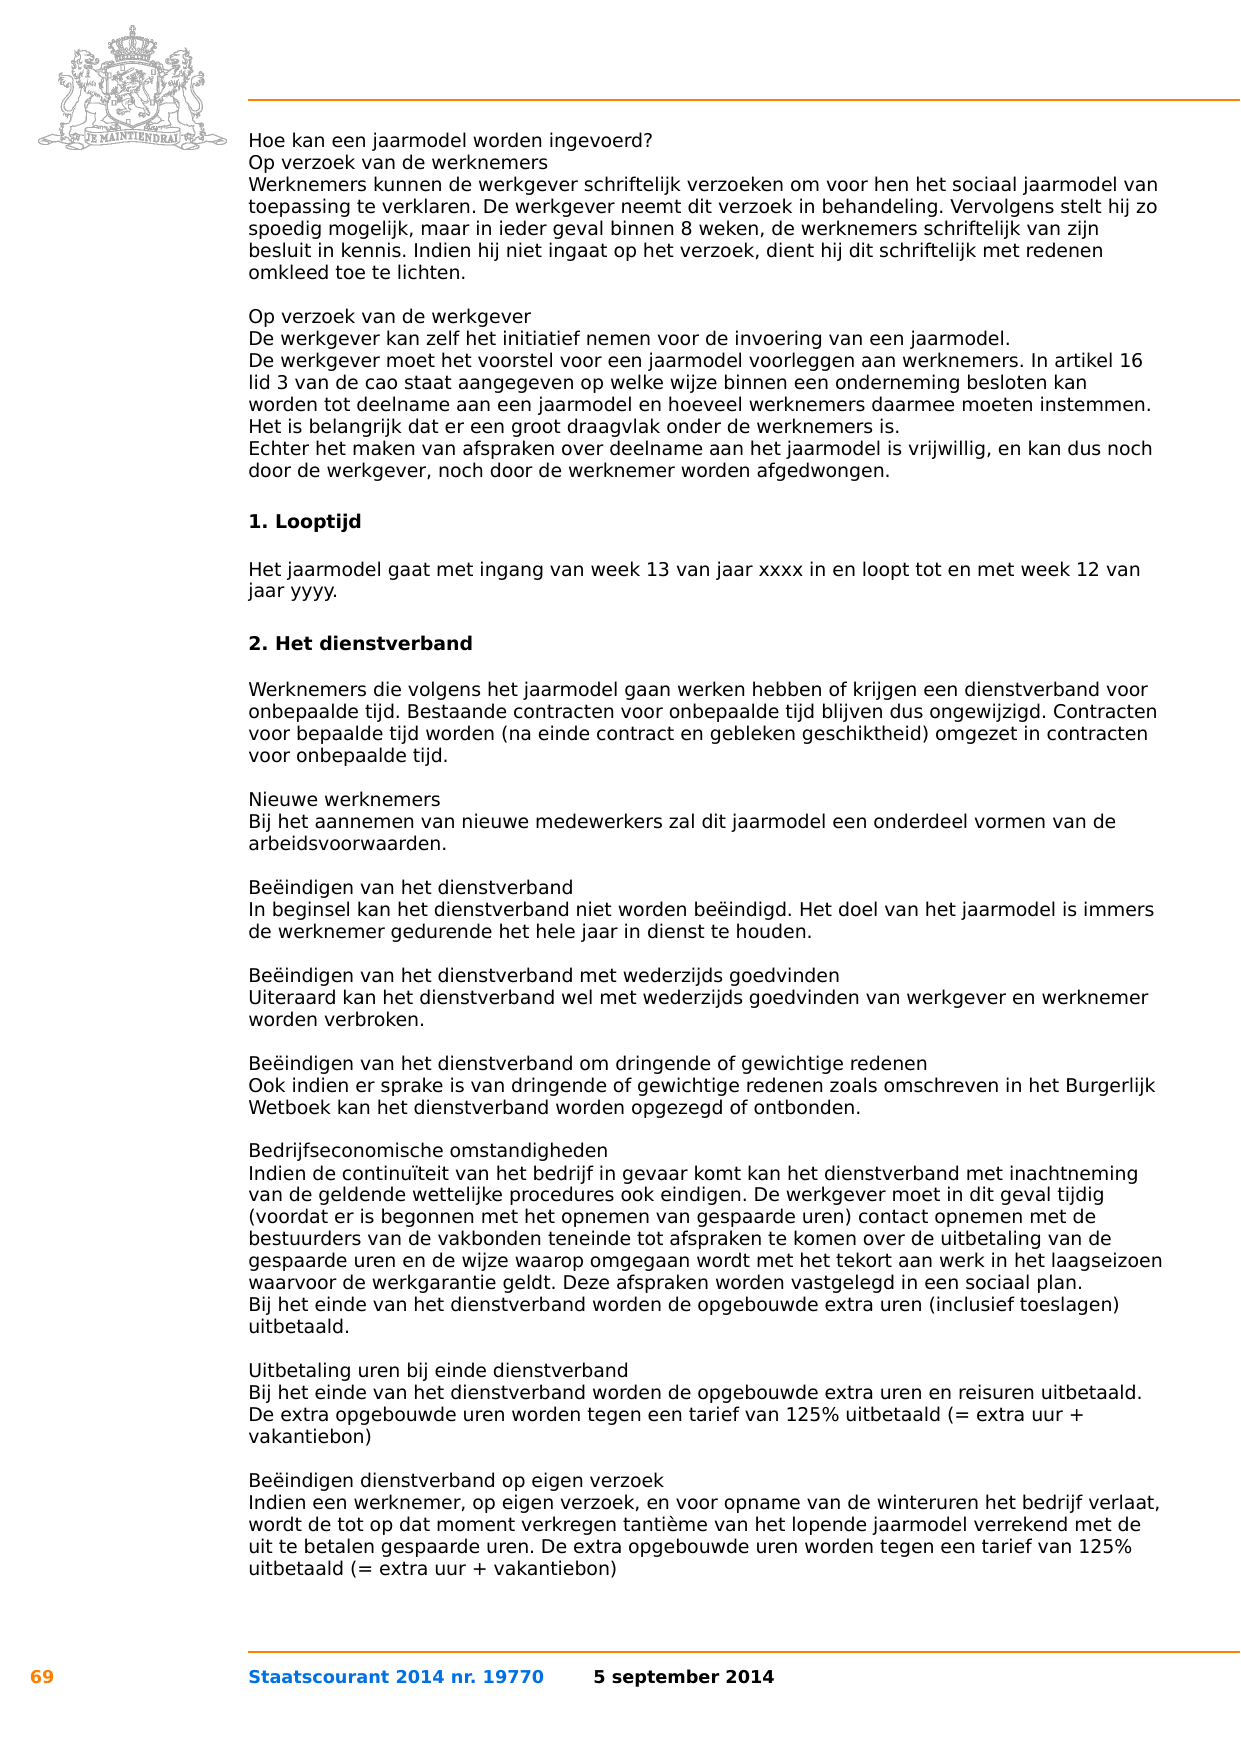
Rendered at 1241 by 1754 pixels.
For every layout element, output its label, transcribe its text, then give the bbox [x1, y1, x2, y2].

text Beëindigen van het dienstverband [248, 877, 1163, 899]
text Nieuwe werknemers [248, 789, 1163, 811]
text Beëindigen van het dienstverband om dringende of gewichtige redenen [248, 1053, 1163, 1074]
text Bij het aannemen van nieuwe medewerkers zal dit jaarmodel een onderdeel vormen van de arbeidsvoorwaarden. [248, 811, 1163, 855]
text Bij het einde van het dienstverband worden de opgebouwde extra uren en reisuren uitbetaald. De extra opgebouwde uren worden tegen een tarief van 125% uitbetaald (= extra uur + vakantiebon) [248, 1382, 1163, 1448]
text In beginsel kan het dienstverband niet worden beëindigd. Het doel van het jaarmodel is immers de werknemer gedurende het hele jaar in dienst te houden. [248, 899, 1163, 943]
text Werknemers kunnen de werkgever schriftelijk verzoeken om voor hen het sociaal jaarmodel van toepassing te verklaren. De werkgever neemt dit verzoek in behandeling. Vervolgens stelt hij zo spoedig mogelijk, maar in ieder geval binnen 8 weken, de werknemers schriftelijk van zijn besluit in kennis. Indien hij niet ingaat op het verzoek, dient hij dit schriftelijk met redenen omkleed toe te lichten. [248, 174, 1163, 284]
text Op verzoek van de werknemers [248, 152, 1163, 174]
text Uiteraard kan het dienstverband wel met wederzijds goedvinden van werkgever en werknemer worden verbroken. [248, 987, 1163, 1031]
text Echter het maken van afspraken over deelname aan het jaarmodel is vrijwillig, en kan dus noch door de werkgever, noch door de werknemer worden afgedwongen. [248, 437, 1163, 481]
subtitle 1. Looptijd [248, 511, 1163, 533]
text Beëindigen van het dienstverband met wederzijds goedvinden [248, 965, 1163, 987]
text De werkgever moet het voorstel voor een jaarmodel voorleggen aan werknemers. In artikel 16 lid 3 van de cao staat aangegeven op welke wijze binnen een onderneming besloten kan worden tot deelname aan een jaarmodel en hoeveel werknemers daarmee moeten instemmen. Het is belangrijk dat er een groot draagvlak onder de werknemers is. [248, 349, 1163, 437]
text Hoe kan een jaarmodel worden ingevoerd? [248, 130, 1163, 152]
text Indien de continuïteit van het bedrijf in gevaar komt kan het dienstverband met inachtneming van de geldende wettelijke procedures ook eindigen. De werkgever moet in dit geval tijdig (voordat er is begonnen met het opnemen van gespaarde uren) contact opnemen met de bestuurders van de vakbonden teneinde tot afspraken te komen over de uitbetaling van de gespaarde uren en de wijze waarop omgegaan wordt met het tekort aan werk in het laagseizoen waarvoor de werkgarantie geldt. Deze afspraken worden vastgelegd in een sociaal plan. [248, 1162, 1163, 1294]
text Ook indien er sprake is van dringende of gewichtige redenen zoals omschreven in het Burgerlijk Wetboek kan het dienstverband worden opgezegd of ontbonden. [248, 1074, 1163, 1118]
text Op verzoek van de werkgever [248, 306, 1163, 328]
text Beëindigen dienstverband op eigen verzoek [248, 1470, 1163, 1492]
text Het jaarmodel gaat met ingang van week 13 van jaar xxxx in en loopt tot en met week 12 van jaar yyyy. [248, 558, 1163, 602]
text Bij het einde van het dienstverband worden de opgebouwde extra uren (inclusief toeslagen) uitbetaald. [248, 1294, 1163, 1338]
text Indien een werknemer, op eigen verzoek, en voor opname van de winteruren het bedrijf verlaat, wordt de tot op dat moment verkregen tantième van het lopende jaarmodel verrekend met de uit te betalen gespaarde uren. De extra opgebouwde uren worden tegen een tarief van 125% uitbetaald (= extra uur + vakantiebon) [248, 1492, 1163, 1580]
text Bedrijfseconomische omstandigheden [248, 1140, 1163, 1162]
text De werkgever kan zelf het initiatief nemen voor de invoering van een jaarmodel. [248, 328, 1163, 349]
text Uitbetaling uren bij einde dienstverband [248, 1360, 1163, 1382]
text Werknemers die volgens het jaarmodel gaan werken hebben of krijgen een dienstverband voor onbepaalde tijd. Bestaande contracten voor onbepaalde tijd blijven dus ongewijzigd. Contracten voor bepaalde tijd worden (na einde contract en gebleken geschiktheid) omgezet in contracten voor onbepaalde tijd. [248, 679, 1163, 767]
picture [38, 25, 227, 150]
subtitle 2. Het dienstverband [248, 632, 1163, 654]
